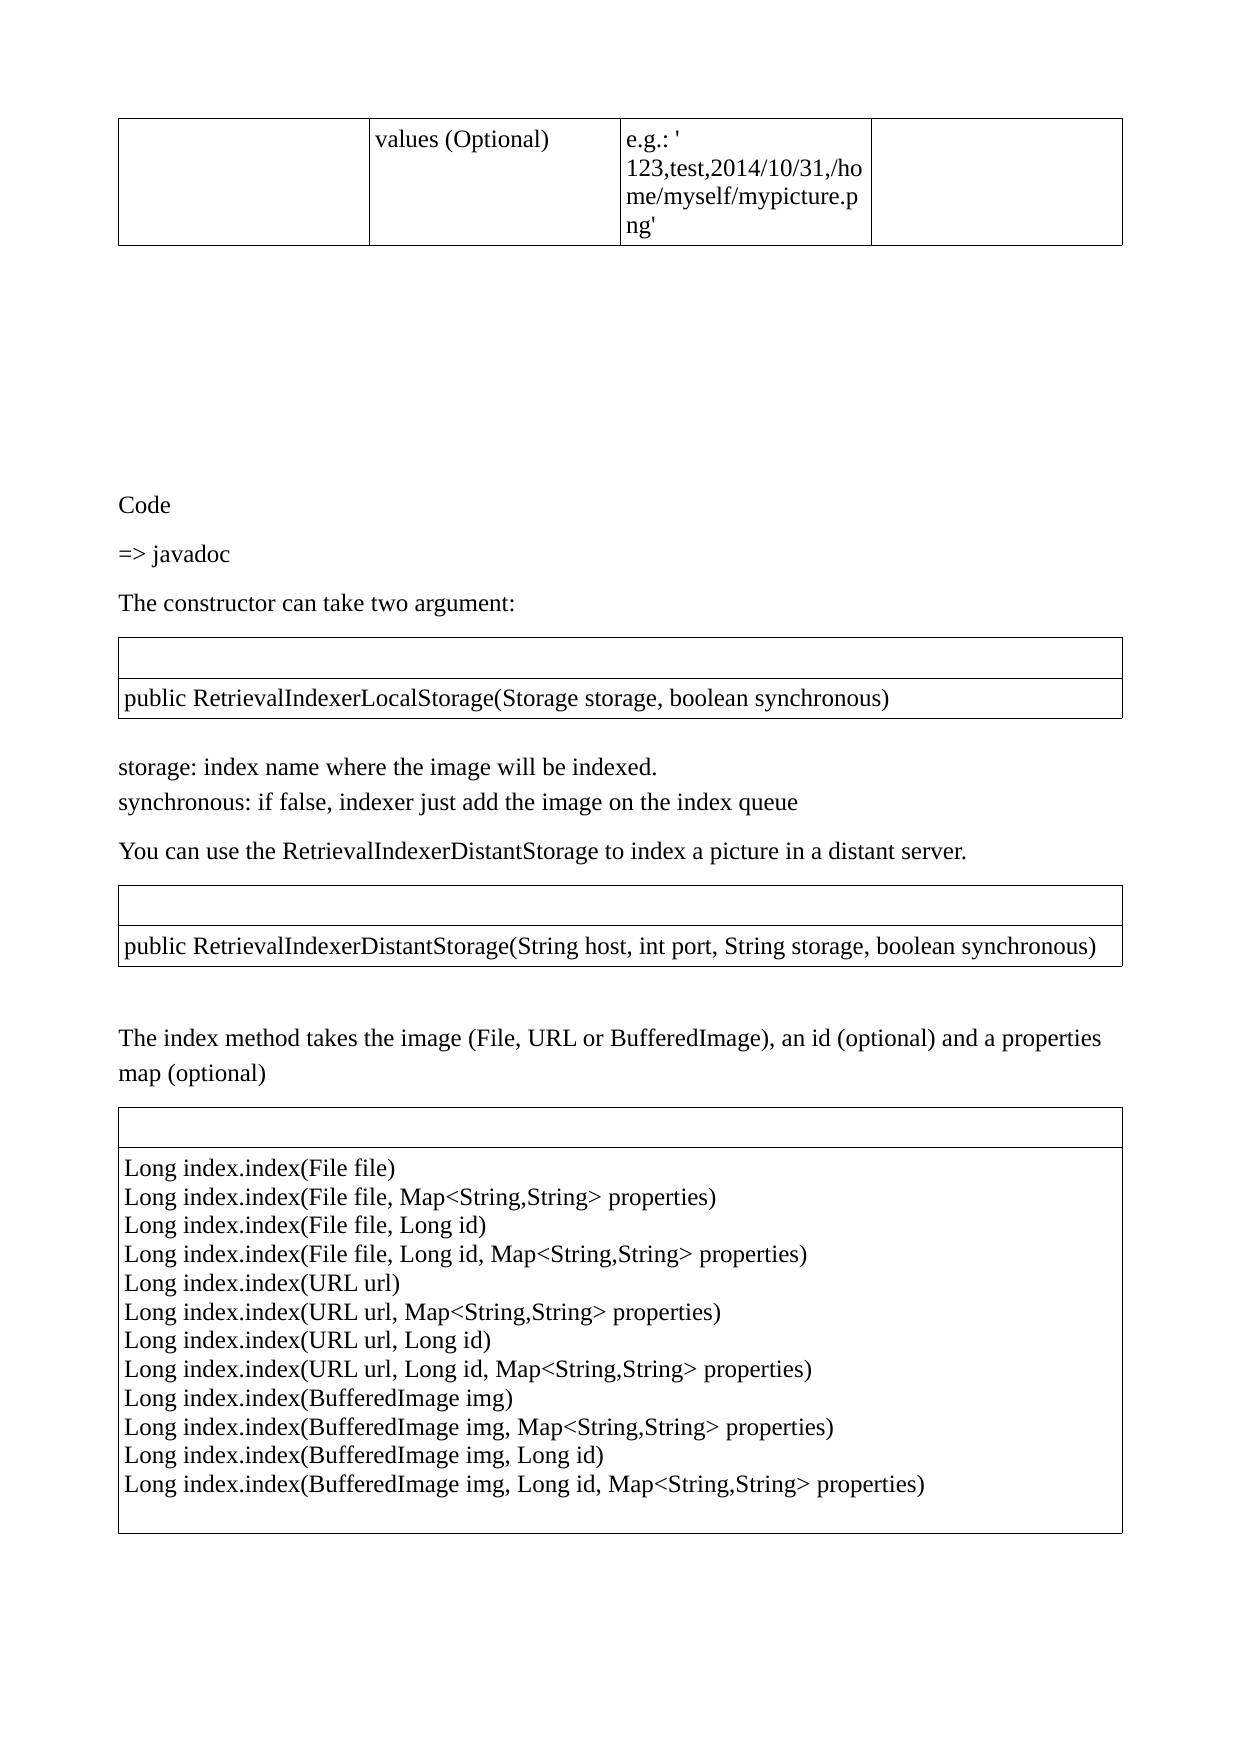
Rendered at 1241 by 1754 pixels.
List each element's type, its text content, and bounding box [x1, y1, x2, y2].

text The constructor can take two argument: [118, 588, 1122, 617]
table_cell [872, 119, 1122, 245]
text Code [118, 490, 1122, 519]
table_header [119, 638, 1122, 678]
table_header [119, 886, 1122, 925]
text You can use the RetrievalIndexerDistantStorage to index a picture in a distant server. [118, 836, 1122, 865]
table_cell [119, 119, 369, 245]
table_cell values (Optional) [370, 119, 620, 245]
text => javadoc [118, 539, 1122, 568]
text The index method takes the image (File, URL or BufferedImage), an id (optional) and a properties map (optional) [118, 1023, 1122, 1087]
table_cell e.g.: ' 123,test,2014/10/31,/home/myself/mypicture.png' [621, 119, 871, 245]
text storage: index name where the image will be indexed. synchronous: if false, indexer just add the image on the index queue [118, 719, 1122, 816]
table_cell Long index.index(File file) Long index.index(File file, Map<String,String> properties) Long index.index(File file, Long id) Long index.index(File file, Long id, Map<String,String> properties) Long index.index(URL url) Long index.index(URL url, Map<String,String> properties) Long index.index(URL url, Long id) Long index.index(URL url, Long id, Map<String,String> properties) Long index.index(BufferedImage img) Long index.index(BufferedImage img, Map<String,String> properties) Long index.index(BufferedImage img, Long id) Long index.index(BufferedImage img, Long id, Map<String,String> properties) [119, 1148, 1122, 1532]
table_header [119, 1108, 1122, 1147]
table_cell public RetrievalIndexerDistantStorage(String host, int port, String storage, boolean synchronous) [119, 926, 1122, 966]
table_cell public RetrievalIndexerLocalStorage(Storage storage, boolean synchronous) [119, 679, 1122, 718]
